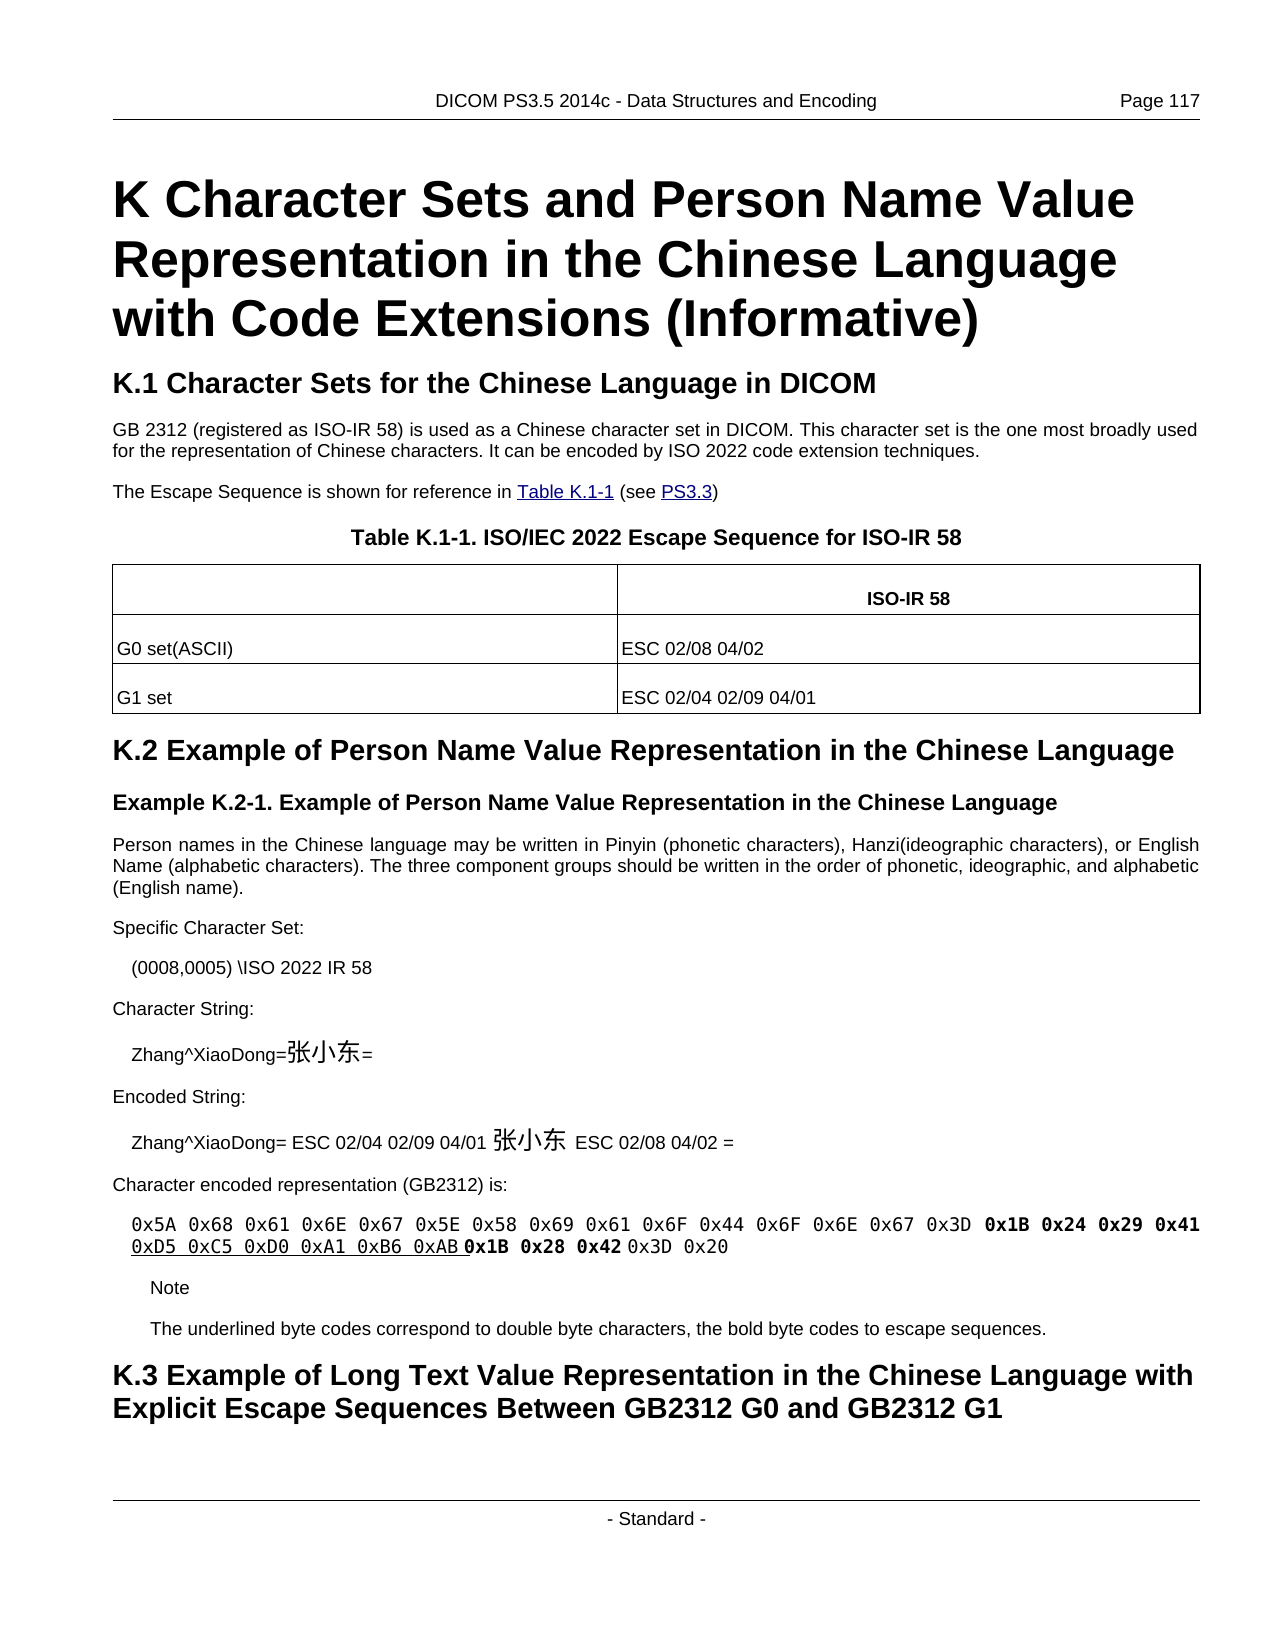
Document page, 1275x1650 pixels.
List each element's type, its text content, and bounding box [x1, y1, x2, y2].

text Specific Character Set: [112, 917, 1200, 938]
table_cell G1 set [113, 664, 617, 713]
text Encoded String: [112, 1086, 1200, 1107]
table_cell ESC 02/08 04/02 [618, 615, 1199, 663]
text Person names in the Chinese language may be written in Pinyin (phonetic characters), Hanzi(ideographic characters), or English Name (alphabetic characters). The three component groups should be written in the order of phonetic, ideographic, and alphabetic (English name). [112, 833, 1200, 898]
text GB 2312 (registered as ISO-IR 58) is used as a Chinese character set in DICOM. This character set is the one most broadly used for the representation of Chinese characters. It can be encoded by ISO 2022 code extension techniques. [112, 418, 1200, 462]
text Character String: [112, 997, 1200, 1019]
text K.3 Example of Long Text Value Representation in the Chinese Language with Explicit Escape Sequences Between GB2312 G0 and GB2312 G1 [112, 1358, 1200, 1425]
table_cell G0 set(ASCII) [113, 615, 617, 663]
text (0008,0005) \ISO 2022 IR 58 [131, 957, 1200, 979]
text Table K.1-1. ISO/IEC 2022 Escape Sequence for ISO-IR 58 [112, 524, 1200, 550]
text Character encoded representation (GB2312) is: [112, 1174, 1200, 1195]
text Note [150, 1277, 1162, 1299]
text Zhang^XiaoDong= ESC 02/04 02/09 04/01 张小东 ESC 02/08 04/02 = [131, 1126, 1200, 1155]
table_cell ESC 02/04 02/09 04/01 [618, 664, 1199, 713]
text Example K.2-1. Example of Person Name Value Representation in the Chinese Language [112, 789, 1200, 814]
text Zhang^XiaoDong=张小东= [131, 1038, 1200, 1067]
text 0x5A 0x68 0x61 0x6E 0x67 0x5E 0x58 0x69 0x61 0x6F 0x44 0x6F 0x6E 0x67 0x3D 0x1B 0x24 0x29 0x41 0xD5 0xC5 0xD0 0xA1 0xB6 0xAB 0x1B 0x28 0x42 0x3D 0x20 [131, 1214, 1200, 1258]
text The Escape Sequence is shown for reference in Table K.1-1 (see PS3.3) [112, 480, 1200, 502]
text The underlined byte codes correspond to double byte characters, the bold byte codes to escape sequences. [150, 1317, 1162, 1339]
table_header [113, 565, 617, 613]
table_header ISO-IR 58 [618, 565, 1199, 613]
text K.2 Example of Person Name Value Representation in the Chinese Language [112, 733, 1200, 766]
text K.1 Character Sets for the Chinese Language in DICOM [112, 366, 1200, 400]
text K Character Sets and Person Name Value Representation in the Chinese Language with Code Extensions (Informative) [112, 169, 1200, 347]
